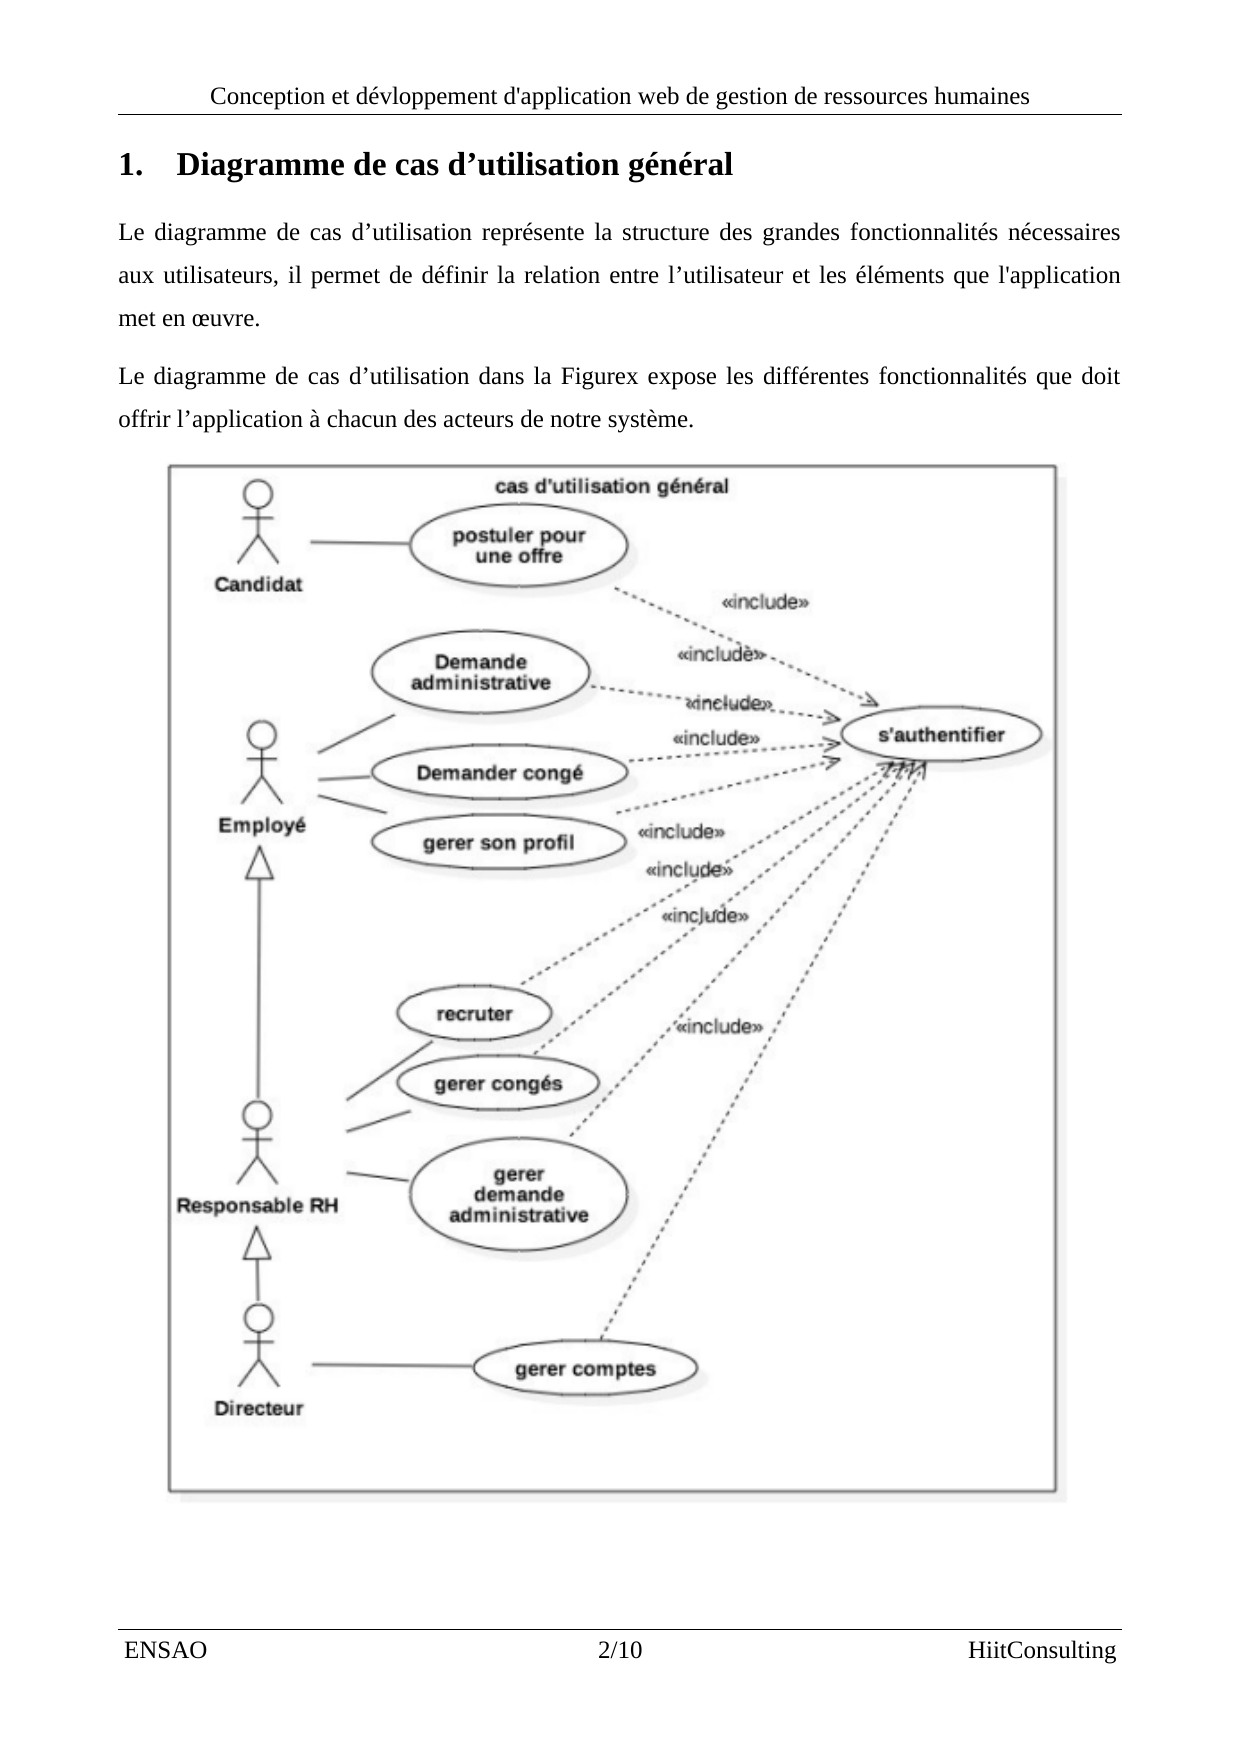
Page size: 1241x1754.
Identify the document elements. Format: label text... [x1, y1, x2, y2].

text Le diagramme de cas d’utilisation représente la structure des grandes fonctionnalités nécessaires aux utilisateurs, il permet de définir la relation entre l’utilisateur et les éléments que l'application met en œuvre. [118, 217, 1122, 332]
text Le diagramme de cas d’utilisation dans la Figurex expose les différentes fonctionnalités que doit offrir l’application à chacun des acteurs de notre système. [118, 361, 1122, 433]
picture [161, 456, 1079, 1514]
text 1. Diagramme de cas d’utilisation général [118, 144, 1122, 182]
